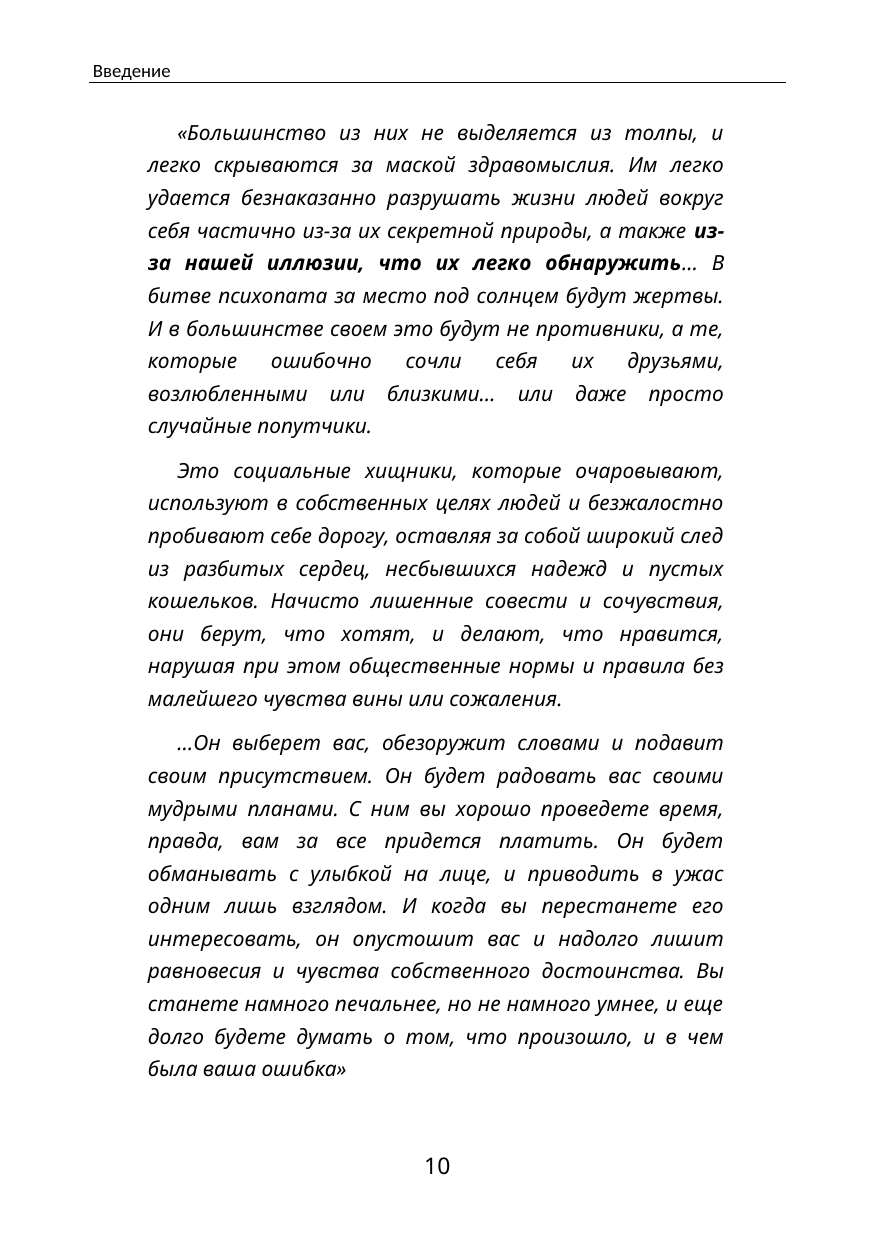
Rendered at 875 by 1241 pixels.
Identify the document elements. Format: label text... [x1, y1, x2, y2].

text Это социальные хищники, которые очаровывают, используют в собственных целях людей и безжалостно пробивают себе дорогу, оставляя за собой широкий след из разбитых сердец, несбывшихся надежд и пустых кошельков. Начисто лишенные совести и сочувствия, они берут, что хотят, и делают, что нравится, нарушая при этом общественные нормы и правила без малейшего чувства вины или сожаления. [148, 456, 726, 712]
text …Он выберет вас, обезоружит словами и подавит своим присутствием. Он будет радовать вас своими мудрыми планами. С ним вы хорошо проведете время, правда, вам за все придется платить. Он будет обманывать с улыбкой на лице, и приводить в ужас одним лишь взглядом. И когда вы перестанете его интересовать, он опустошит вас и надолго лишит равновесия и чувства собственного достоинства. Вы станете намного печальнее, но не намного умнее, и еще долго будете думать о том, что произошло, и в чем была ваша ошибка» [148, 728, 726, 1083]
text «Большинство из них не выделяется из толпы, и легко скрываются за маской здравомыслия. Им легко удается безнаказанно разрушать жизни людей вокруг себя частично из-за их секретной природы, а также из-за нашей иллюзии, что их легко обнаружить… В битве психопата за место под солнцем будут жертвы. И в большинстве своем это будут не противники, а те, которые ошибочно сочли себя их друзьями, возлюбленными или близкими… или даже просто случайные попутчики. [148, 118, 726, 440]
